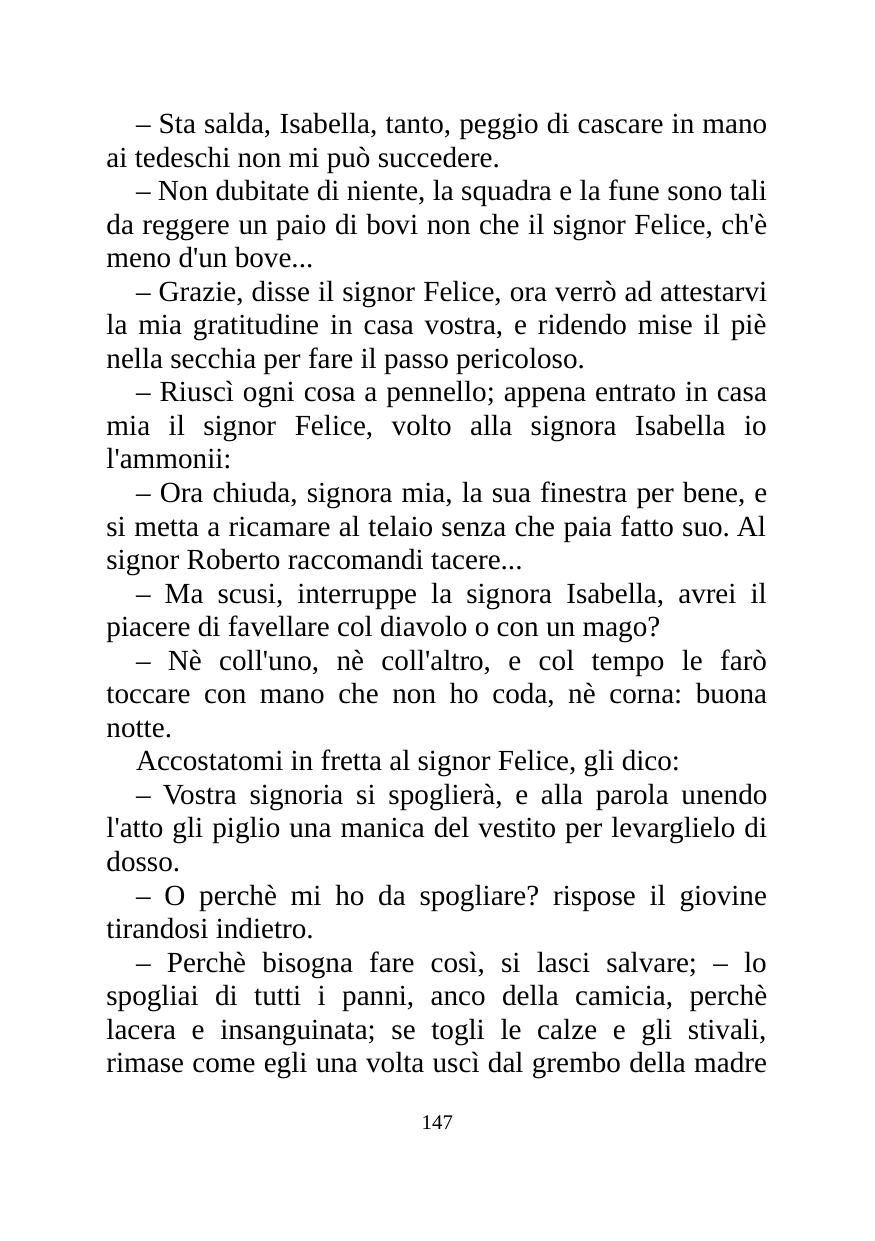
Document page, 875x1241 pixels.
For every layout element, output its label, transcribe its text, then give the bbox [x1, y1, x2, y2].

text – Grazie, disse il signor Felice, ora verrò ad attestarvi la mia gratitudine in casa vostra, e ridendo mise il piè nella secchia per fare il passo pericoloso. [106, 274, 768, 374]
text – Nè coll'uno, nè coll'altro, e col tempo le farò toccare con mano che non ho coda, nè corna: buona notte. [106, 643, 768, 743]
text – Ma scusi, interruppe la signora Isabella, avrei il piacere di favellare col diavolo o con un mago? [106, 576, 768, 643]
text – O perchè mi ho da spogliare? rispose il giovine tirandosi indietro. [106, 878, 768, 945]
text – Riuscì ogni cosa a pennello; appena entrato in casa mia il signor Felice, volto alla signora Isabella io l'ammonii: [106, 374, 768, 475]
text – Sta salda, Isabella, tanto, peggio di cascare in mano ai tedeschi non mi può succedere. [106, 106, 768, 173]
text – Perchè bisogna fare così, si lasci salvare; – lo spogliai di tutti i panni, anco della camicia, perchè lacera e insanguinata; se togli le calze e gli stivali, rimase come egli una volta uscì dal grembo della madre [106, 945, 768, 1079]
text – Vostra signoria si spoglierà, e alla parola unendo l'atto gli piglio una manica del vestito per levarglielo di dosso. [106, 777, 768, 878]
text – Ora chiuda, signora mia, la sua finestra per bene, e si metta a ricamare al telaio senza che paia fatto suo. Al signor Roberto raccomandi tacere... [106, 475, 768, 576]
text – Non dubitate di niente, la squadra e la fune sono tali da reggere un paio di bovi non che il signor Felice, ch'è meno d'un bove... [106, 173, 768, 274]
text Accostatomi in fretta al signor Felice, gli dico: [106, 743, 768, 777]
